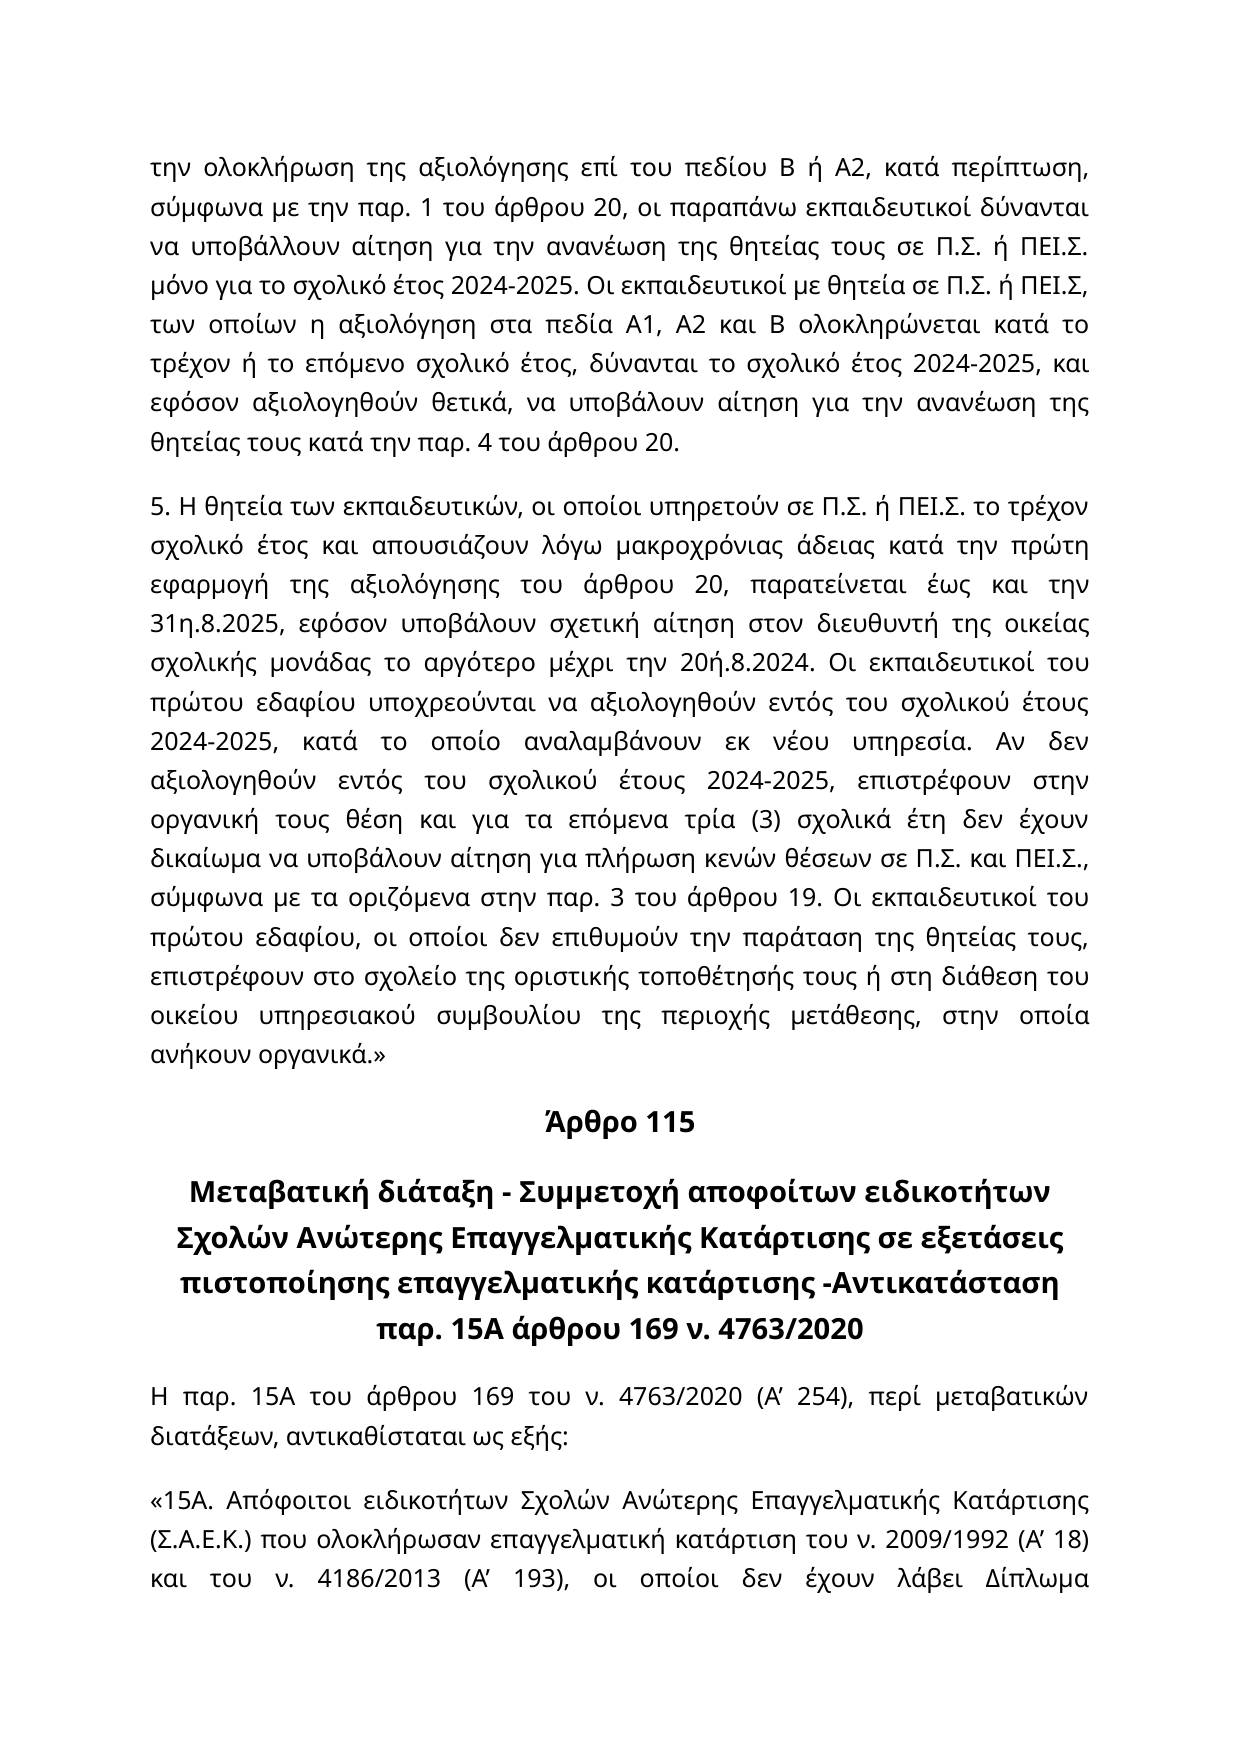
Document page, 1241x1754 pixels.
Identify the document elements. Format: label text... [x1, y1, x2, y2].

text 5. Η θητεία των εκπαιδευτικών, οι οποίοι υπηρετούν σε Π.Σ. ή ΠΕΙ.Σ. το τρέχον σχολικό έτος και απουσιάζουν λόγω μακροχρόνιας άδειας κατά την πρώτη εφαρμογή της αξιολόγησης του άρθρου 20, παρατείνεται έως και την 31η.8.2025, εφόσον υποβάλουν σχετική αίτηση στον διευθυντή της οικείας σχολικής μονάδας το αργότερο μέχρι την 20ή.8.2024. Οι εκπαιδευτικοί του πρώτου εδαφίου υποχρεούνται να αξιολογηθούν εντός του σχολικού έτους 2024-2025, κατά το οποίο αναλαμβάνουν εκ νέου υπηρεσία. Αν δεν αξιολογηθούν εντός του σχολικού έτους 2024-2025, επιστρέφουν στην οργανική τους θέση και για τα επόμενα τρία (3) σχολικά έτη δεν έχουν δικαίωμα να υποβάλουν αίτηση για πλήρωση κενών θέσεων σε Π.Σ. και ΠΕΙ.Σ., σύμφωνα με τα οριζόμενα στην παρ. 3 του άρθρου 19. Οι εκπαιδευτικοί του πρώτου εδαφίου, οι οποίοι δεν επιθυμούν την παράταση της θητείας τους, επιστρέφουν στο σχολείο της οριστικής τοποθέτησής τους ή στη διάθεση του οικείου υπηρεσιακού συμβουλίου της περιοχής μετάθεσης, στην οποία ανήκουν οργανικά.» [150, 488, 1090, 1071]
subtitle Άρθρο 115 [150, 1101, 1090, 1141]
subtitle Μεταβατική διάταξη - Συμμετοχή αποφοίτων ειδικοτήτων Σχολών Ανώτερης Επαγγελματικής Κατάρτισης σε εξετάσεις πιστοποίησης επαγγελματικής κατάρτισης -Αντικατάσταση παρ. 15Α άρθρου 169 ν. 4763/2020 [150, 1171, 1090, 1348]
text «15Α. Απόφοιτοι ειδικοτήτων Σχολών Ανώτερης Επαγγελματικής Κατάρτισης (Σ.Α.Ε.Κ.) που ολοκλήρωσαν επαγγελματική κατάρτιση του ν. 2009/1992 (Α’ 18) και του ν. 4186/2013 (Α’ 193), οι οποίοι δεν έχουν λάβει Δίπλωμα [150, 1482, 1090, 1595]
text την ολοκλήρωση της αξιολόγησης επί του πεδίου Β ή Α2, κατά περίπτωση, σύμφωνα με την παρ. 1 του άρθρου 20, οι παραπάνω εκπαιδευτικοί δύνανται να υποβάλλουν αίτηση για την ανανέωση της θητείας τους σε Π.Σ. ή ΠΕΙ.Σ. μόνο για το σχολικό έτος 2024-2025. Οι εκπαιδευτικοί με θητεία σε Π.Σ. ή ΠΕΙ.Σ, των οποίων η αξιολόγηση στα πεδία Α1, Α2 και Β ολοκληρώνεται κατά το τρέχον ή το επόμενο σχολικό έτος, δύνανται το σχολικό έτος 2024-2025, και εφόσον αξιολογηθούν θετικά, να υποβάλουν αίτηση για την ανανέωση της θητείας τους κατά την παρ. 4 του άρθρου 20. [150, 150, 1090, 458]
text Η παρ. 15Α του άρθρου 169 του ν. 4763/2020 (Α’ 254), περί μεταβατικών διατάξεων, αντικαθίσταται ως εξής: [150, 1379, 1090, 1452]
